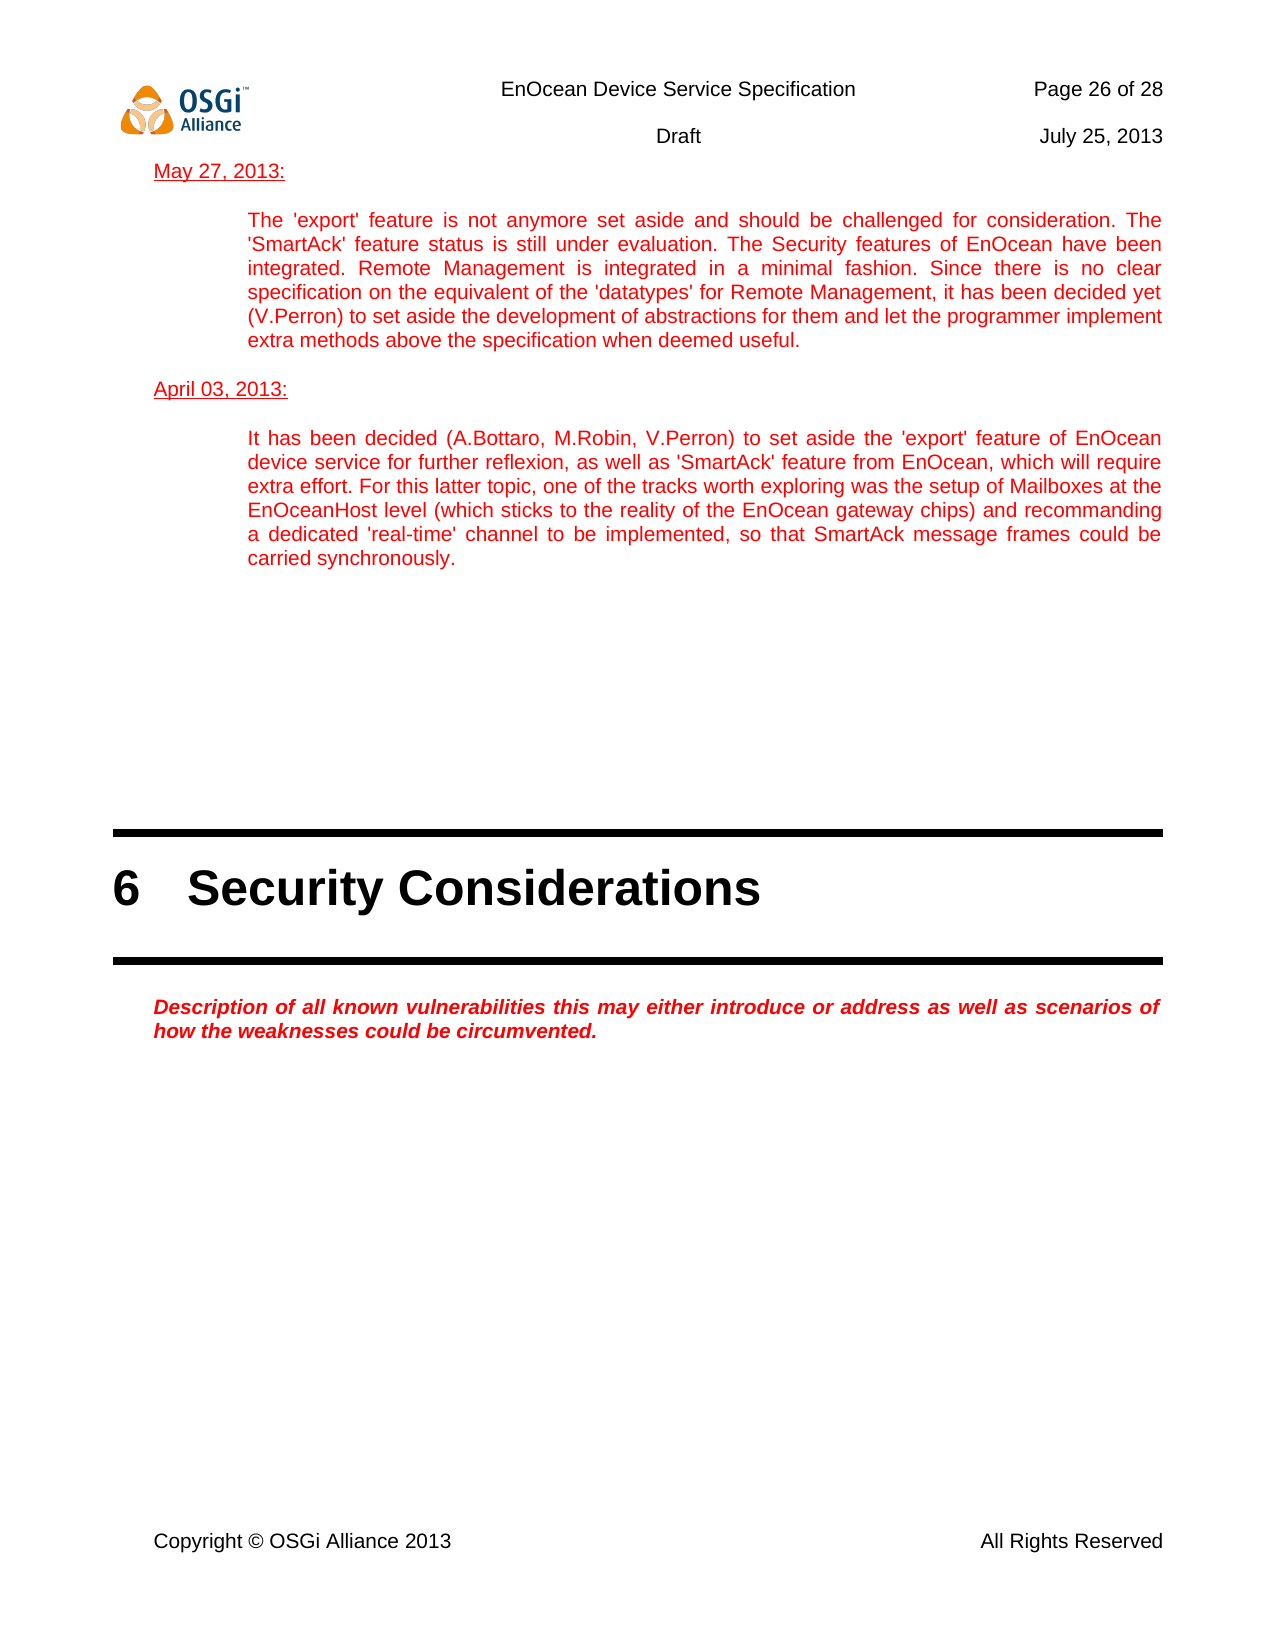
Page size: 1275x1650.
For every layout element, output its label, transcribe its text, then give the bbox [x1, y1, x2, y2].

text May 27, 2013: [153, 159, 1163, 183]
subtitle Security Considerations [112, 830, 1163, 965]
text The 'export' feature is not anymore set aside and should be challenged for consideration. The 'SmartAck' feature status is still under evaluation. The Security features of EnOcean have been integrated. Remote Management is integrated in a minimal fashion. Since there is no clear specification on the equivalent of the 'datatypes' for Remote Management, it has been decided yet (V.Perron) to set aside the development of abstractions for them and let the programmer implement extra methods above the specification when deemed useful. [247, 208, 1163, 352]
picture [113, 78, 257, 142]
text Description of all known vulnerabilities this may either introduce or address as well as scenarios of how the weaknesses could be circumvented. [153, 994, 1163, 1042]
text April 03, 2013: [153, 377, 1163, 401]
text It has been decided (A.Bottaro, M.Robin, V.Perron) to set aside the 'export' feature of EnOcean device service for further reflexion, as well as 'SmartAck' feature from EnOcean, which will require extra effort. For this latter topic, one of the tracks worth exploring was the setup of Mailboxes at the EnOceanHost level (which sticks to the reality of the EnOcean gateway chips) and recommanding a dedicated 'real-time' channel to be implemented, so that SmartAck message frames could be carried synchronously. [247, 426, 1163, 569]
